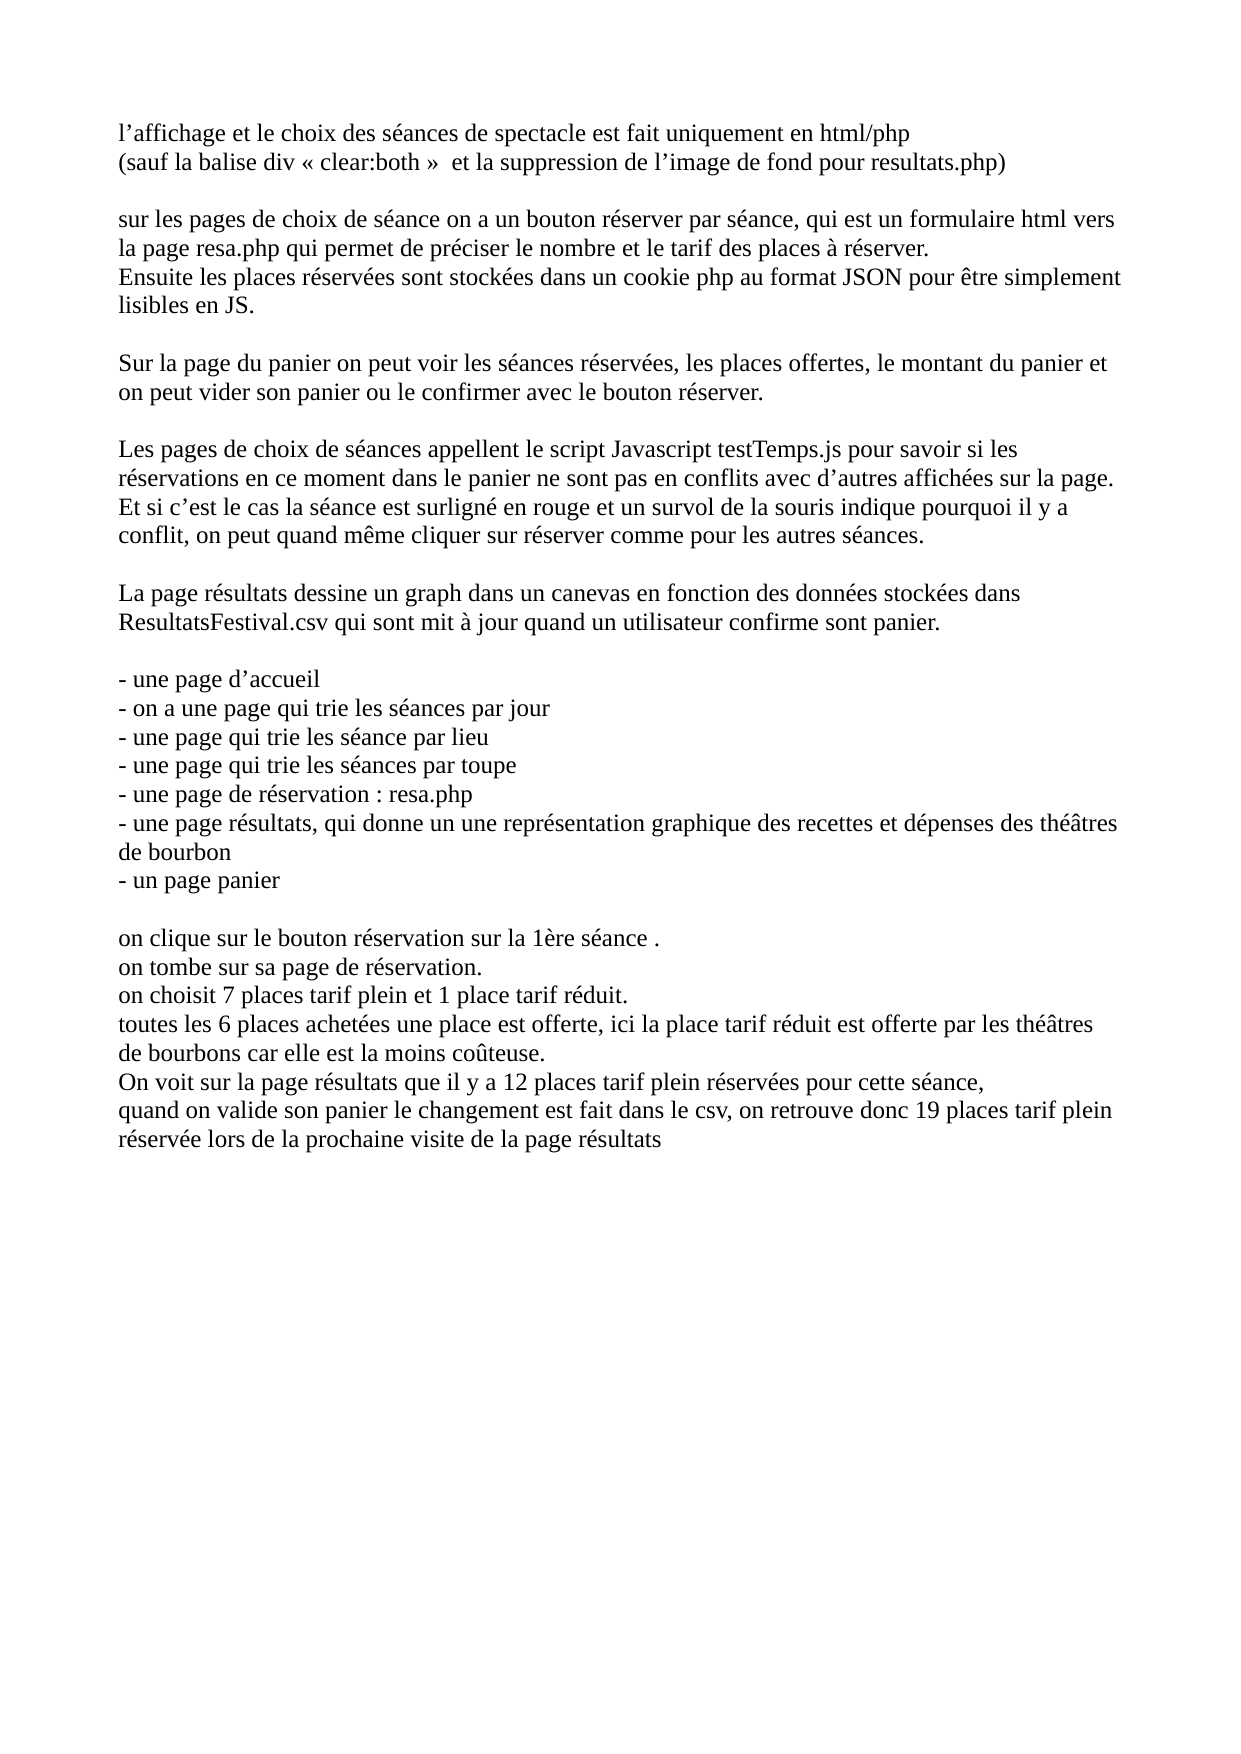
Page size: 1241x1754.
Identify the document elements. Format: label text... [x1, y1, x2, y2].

text - une page de réservation : resa.php [118, 779, 1122, 808]
text sur les pages de choix de séance on a un bouton réserver par séance, qui est un formulaire html vers la page resa.php qui permet de préciser le nombre et le tarif des places à réserver. [118, 204, 1122, 262]
text - une page qui trie les séance par lieu [118, 722, 1122, 751]
text on choisit 7 places tarif plein et 1 place tarif réduit. [118, 981, 1122, 1009]
text toutes les 6 places achetées une place est offerte, ici la place tarif réduit est offerte par les théâtres de bourbons car elle est la moins coûteuse. [118, 1009, 1122, 1067]
text on clique sur le bouton réservation sur la 1ère séance . [118, 923, 1122, 952]
text - une page résultats, qui donne un une représentation graphique des recettes et dépenses des théâtres de bourbon [118, 808, 1122, 866]
text quand on valide son panier le changement est fait dans le csv, on retrouve donc 19 places tarif plein réservée lors de la prochaine visite de la page résultats [118, 1096, 1122, 1153]
text Les pages de choix de séances appellent le script Javascript testTemps.js pour savoir si les réservations en ce moment dans le panier ne sont pas en conflits avec d’autres affichées sur la page. Et si c’est le cas la séance est surligné en rouge et un survol de la souris indique pourquoi il y a conflit, on peut quand même cliquer sur réserver comme pour les autres séances. [118, 434, 1122, 549]
text - une page d’accueil [118, 664, 1122, 693]
text La page résultats dessine un graph dans un canevas en fonction des données stockées dans ResultatsFestival.csv qui sont mit à jour quand un utilisateur confirme sont panier. [118, 578, 1122, 636]
text - un page panier [118, 866, 1122, 894]
text On voit sur la page résultats que il y a 12 places tarif plein réservées pour cette séance, [118, 1067, 1122, 1096]
text on tombe sur sa page de réservation. [118, 952, 1122, 981]
text - on a une page qui trie les séances par jour [118, 693, 1122, 722]
text (sauf la balise div « clear:both » et la suppression de l’image de fond pour resultats.php) [118, 147, 1122, 176]
text - une page qui trie les séances par toupe [118, 751, 1122, 779]
text Sur la page du panier on peut voir les séances réservées, les places offertes, le montant du panier et on peut vider son panier ou le confirmer avec le bouton réserver. [118, 348, 1122, 406]
text l’affichage et le choix des séances de spectacle est fait uniquement en html/php [118, 118, 1122, 147]
text Ensuite les places réservées sont stockées dans un cookie php au format JSON pour être simplement lisibles en JS. [118, 262, 1122, 319]
